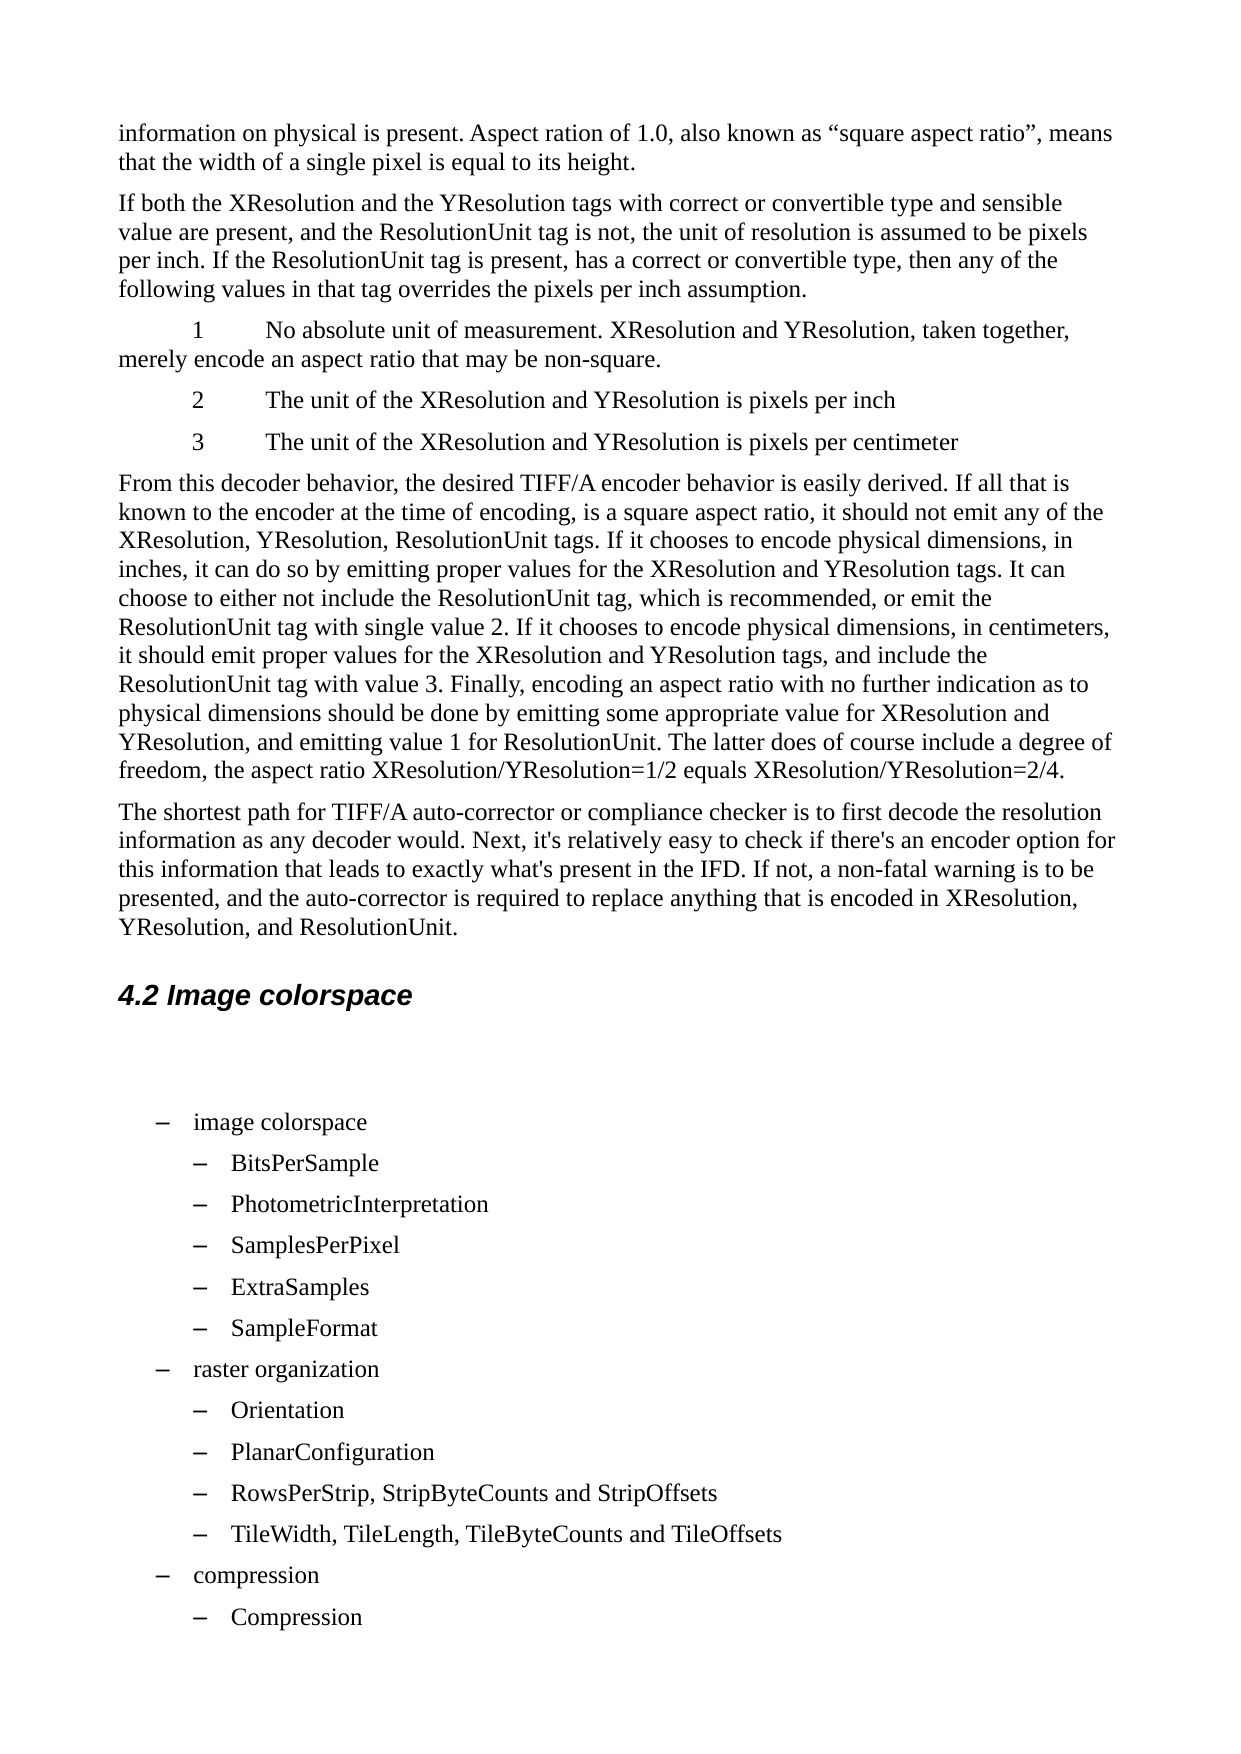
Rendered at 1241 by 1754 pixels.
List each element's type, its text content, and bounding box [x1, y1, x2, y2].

list Orientation [193, 1395, 1122, 1424]
list TileWidth, TileLength, TileByteCounts and TileOffsets [193, 1519, 1122, 1548]
text From this decoder behavior, the desired TIFF/A encoder behavior is easily derived. If all that is known to the encoder at the time of encoding, is a square aspect ratio, it should not emit any of the XResolution, YResolution, ResolutionUnit tags. If it chooses to encode physical dimensions, in inches, it can do so by emitting proper values for the XResolution and YResolution tags. It can choose to either not include the ResolutionUnit tag, which is recommended, or emit the ResolutionUnit tag with single value 2. If it chooses to encode physical dimensions, in centimeters, it should emit proper values for the XResolution and YResolution tags, and include the ResolutionUnit tag with value 3. Finally, encoding an aspect ratio with no further indication as to physical dimensions should be done by emitting some appropriate value for XResolution and YResolution, and emitting value 1 for ResolutionUnit. The latter does of course include a degree of freedom, the aspect ratio XResolution/YResolution=1/2 equals XResolution/YResolution=2/4. [118, 468, 1122, 784]
list BitsPerSample [193, 1148, 1122, 1177]
text 1 No absolute unit of measurement. XResolution and YResolution, taken together, merely encode an aspect ratio that may be non-square. [118, 316, 1122, 373]
list PhotometricInterpretation [193, 1189, 1122, 1218]
text 3 The unit of the XResolution and YResolution is pixels per centimeter [118, 427, 1122, 456]
list raster organization [156, 1354, 1122, 1383]
list compression [156, 1560, 1122, 1589]
list SampleFormat [193, 1313, 1122, 1342]
list image colorspace [156, 1107, 1122, 1135]
text The shortest path for TIFF/A auto-corrector or compliance checker is to first decode the resolution information as any decoder would. Next, it's relatively easy to check if there's an encoder option for this information that leads to exactly what's present in the IFD. If not, a non-fatal warning is to be presented, and the auto-corrector is required to replace anything that is encoded in XResolution, YResolution, and ResolutionUnit. [118, 797, 1122, 941]
list PlanarConfiguration [193, 1437, 1122, 1465]
text 2 The unit of the XResolution and YResolution is pixels per inch [118, 386, 1122, 414]
text If both the XResolution and the YResolution tags with correct or convertible type and sensible value are present, and the ResolutionUnit tag is not, the unit of resolution is assumed to be pixels per inch. If the ResolutionUnit tag is present, has a correct or convertible type, then any of the following values in that tag overrides the pixels per inch assumption. [118, 188, 1122, 303]
text information on physical is present. Aspect ration of 1.0, also known as “square aspect ratio”, means that the width of a single pixel is equal to its height. [118, 118, 1122, 176]
subtitle 4.2 Image colorspace [118, 978, 1122, 1012]
list RowsPerStrip, StripByteCounts and StripOffsets [193, 1478, 1122, 1507]
list ExtraSamples [193, 1272, 1122, 1300]
list Compression [193, 1602, 1122, 1630]
list SamplesPerPixel [193, 1230, 1122, 1259]
